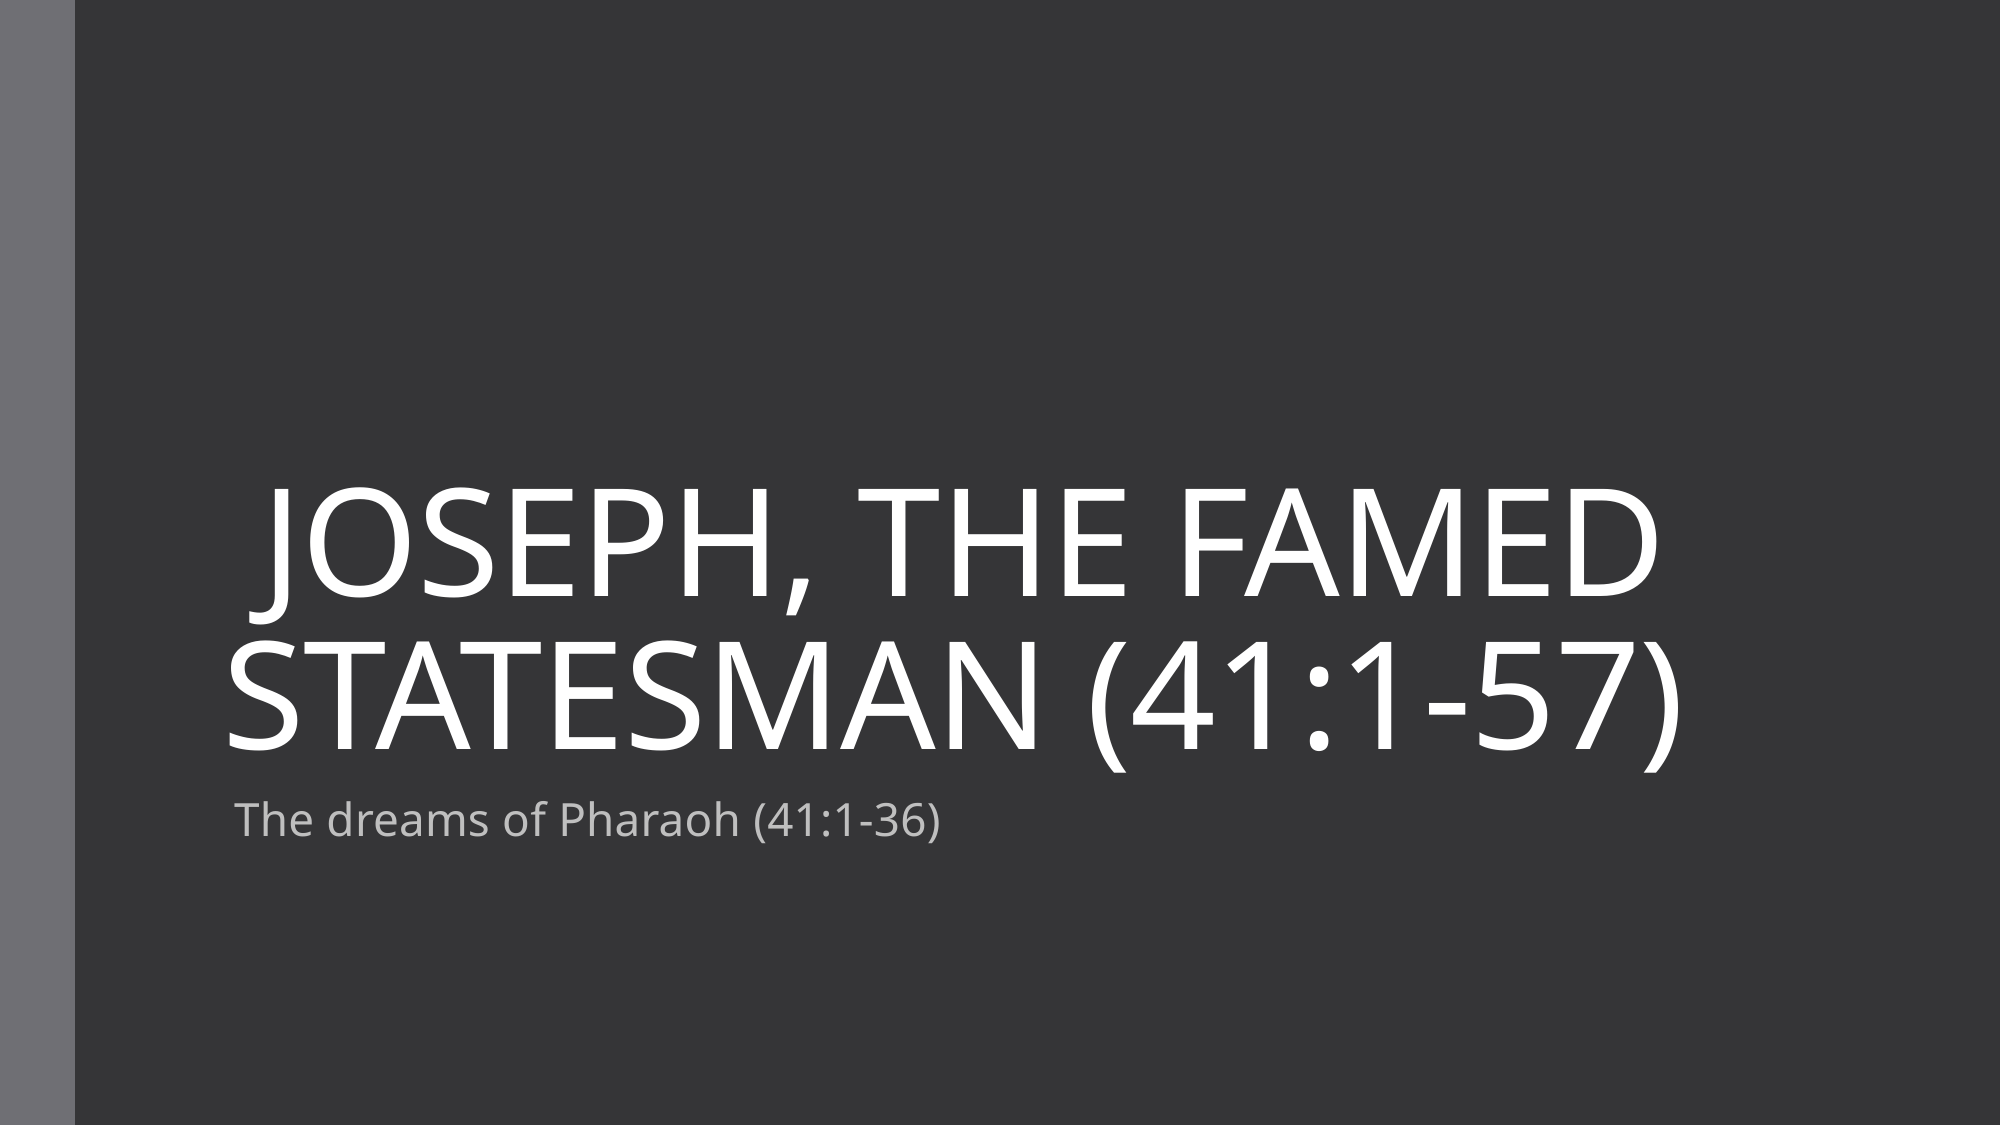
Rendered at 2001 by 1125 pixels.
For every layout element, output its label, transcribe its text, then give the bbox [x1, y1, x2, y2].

title JOSEPH, THE FAMED STATESMAN (41:1-57) [206, 124, 1752, 787]
subtitle The dreams of Pharaoh (41:1-36) [206, 787, 1752, 1066]
